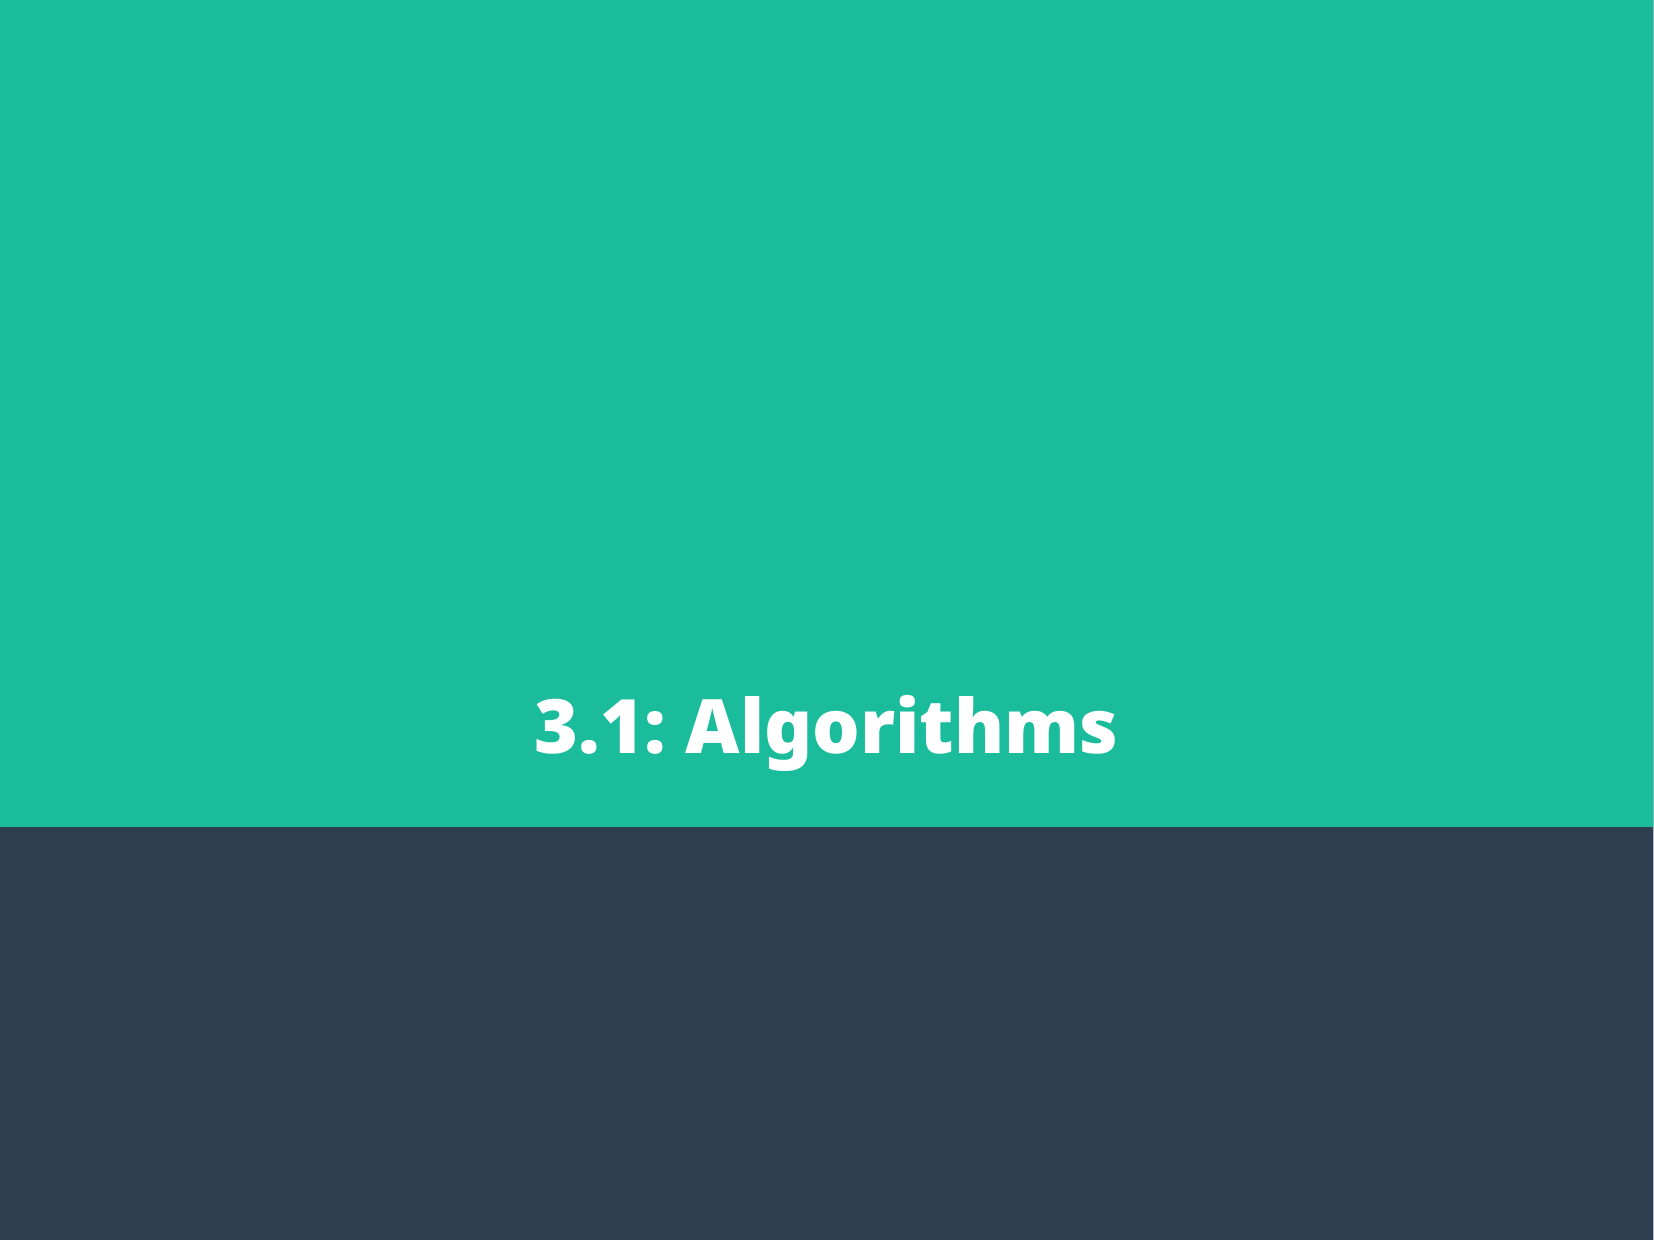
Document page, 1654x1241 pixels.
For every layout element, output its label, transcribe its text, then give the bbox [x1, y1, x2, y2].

title 3.1: Algorithms [59, 620, 1595, 778]
